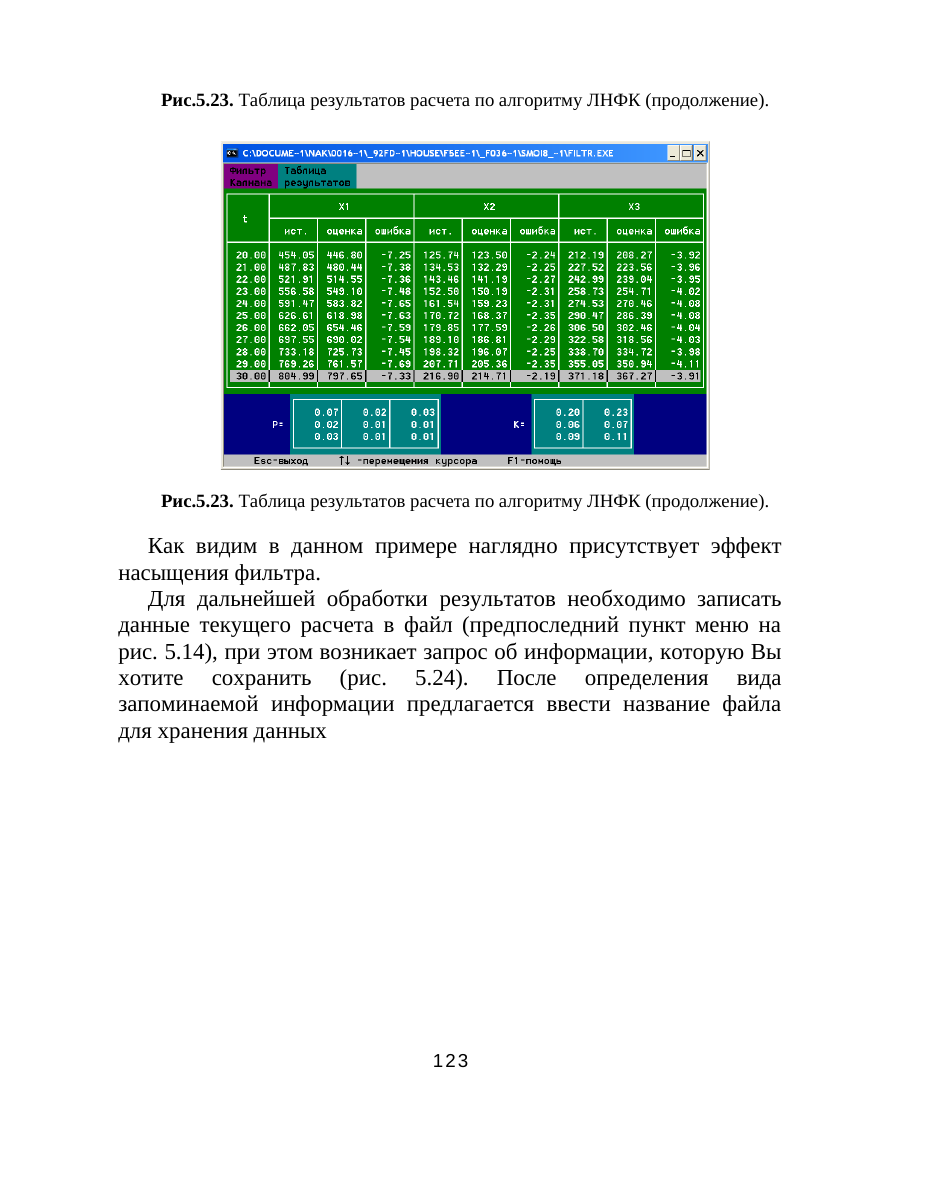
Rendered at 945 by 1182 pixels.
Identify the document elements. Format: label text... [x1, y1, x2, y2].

picture [220, 141, 710, 470]
text Рис.5.23. Таблица результатов расчета по алгоритму ЛНФК (продолжение). [118, 89, 783, 110]
text Рис.5.23. Таблица результатов расчета по алгоритму ЛНФК (продолжение). [118, 490, 783, 512]
text Как видим в данном примере наглядно присутствует эффект насыщения фильтра. [118, 532, 783, 585]
text Для дальнейшей обработки результатов необходимо записать данные текущего расчета в файл (предпоследний пункт меню на рис. 5.14), при этом возникает запрос об информации, которую Вы хотите сохранить (рис. 5.24). После определения вида запоминаемой информации предлагается ввести название файла для хранения данных [118, 585, 783, 743]
